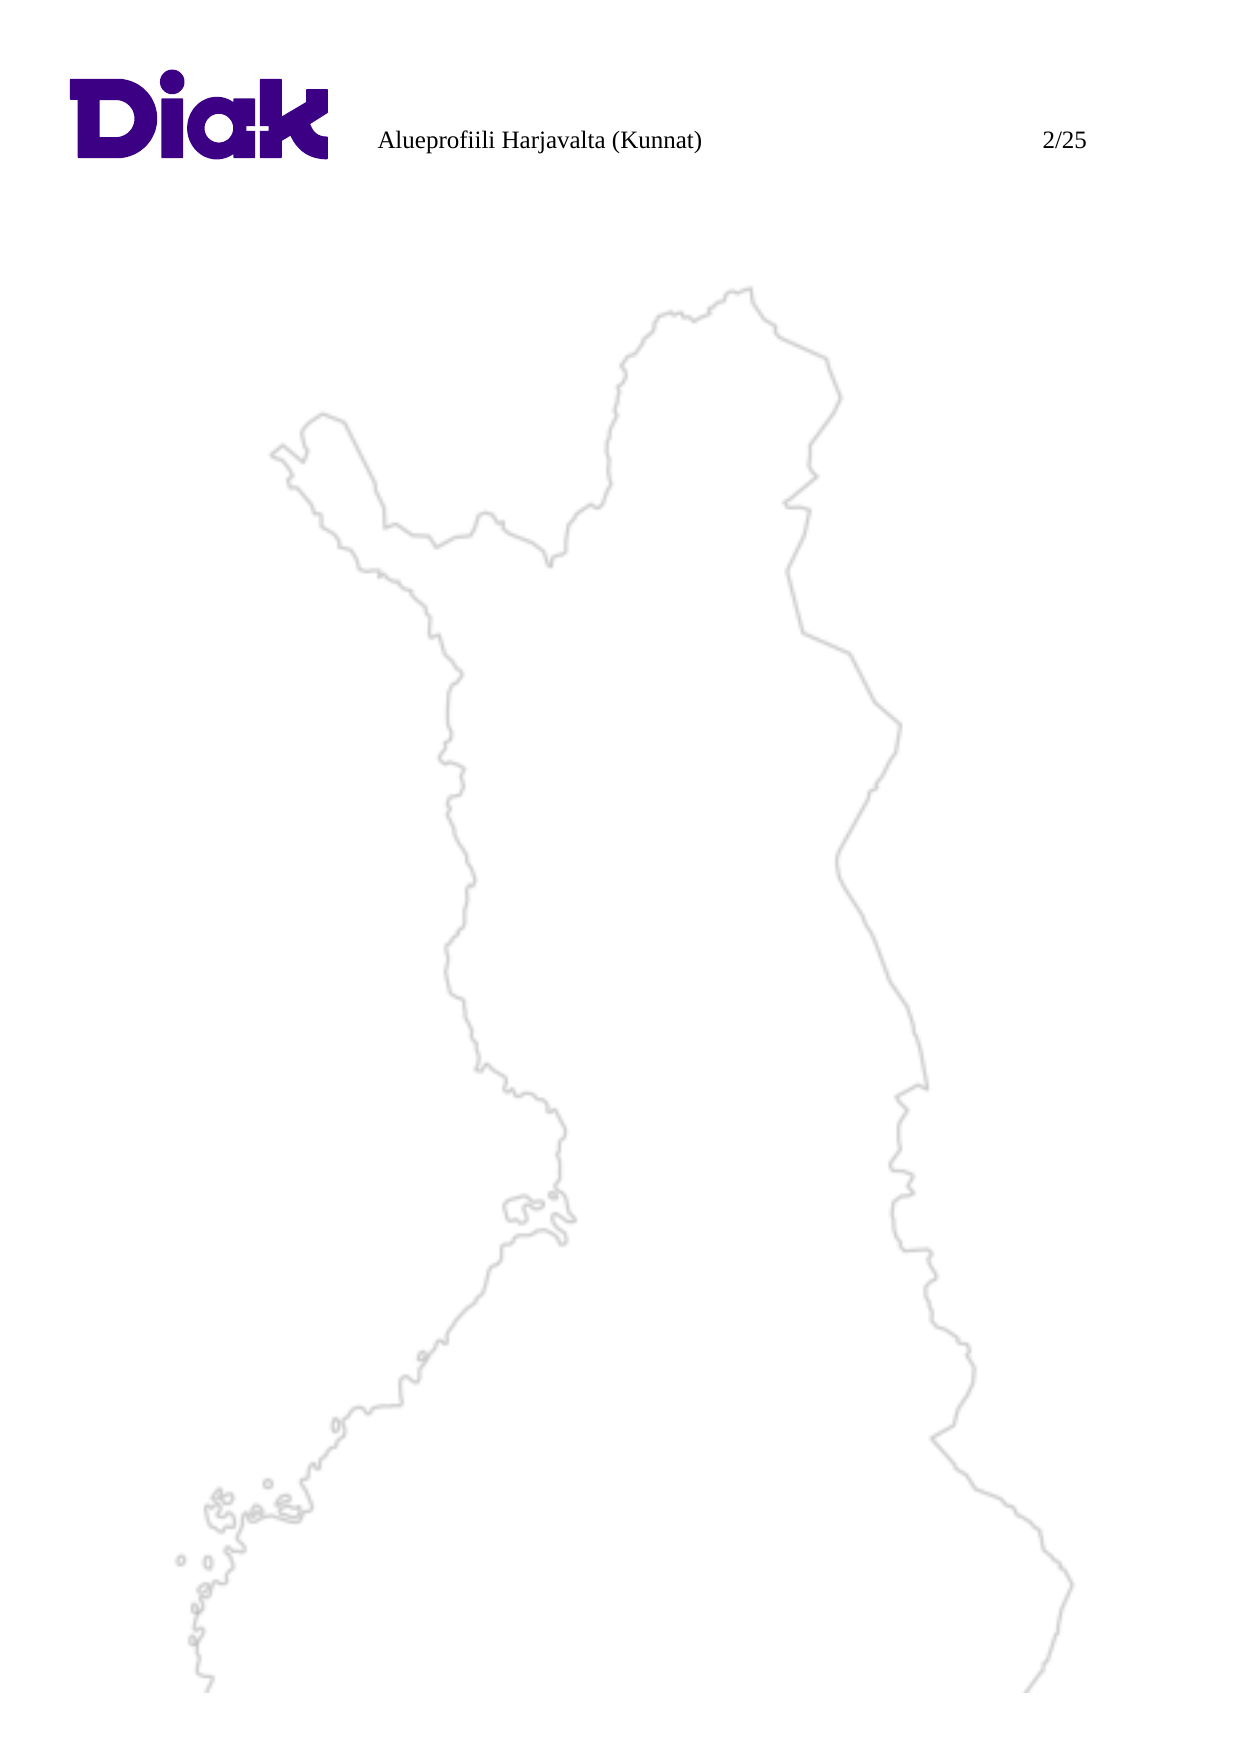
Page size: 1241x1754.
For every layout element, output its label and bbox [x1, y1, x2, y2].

picture [61, 196, 1179, 1693]
